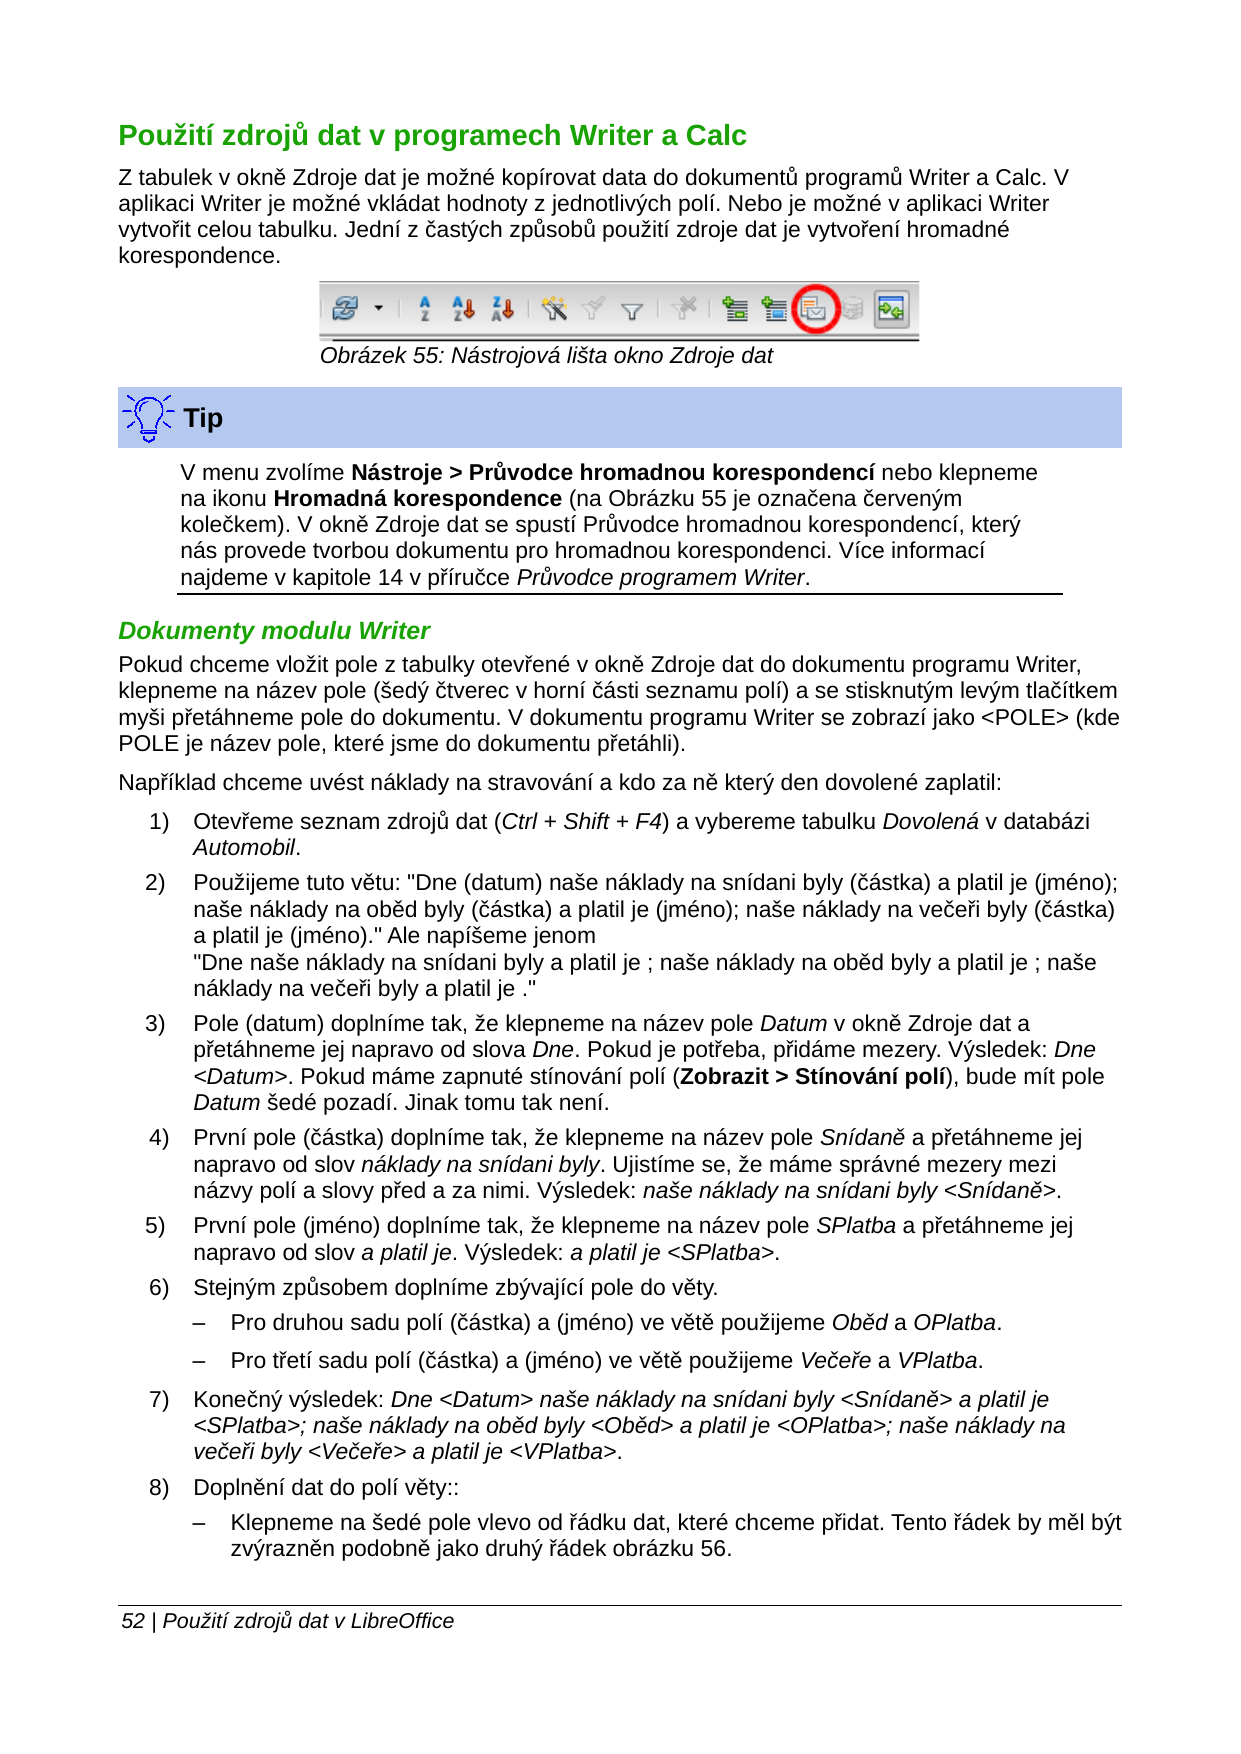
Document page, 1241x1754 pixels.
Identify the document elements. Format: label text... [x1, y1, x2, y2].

list Pro druhou sadu polí (částka) a (jméno) ve větě použijeme Oběd a OPlatba. [192, 1309, 1122, 1335]
list První pole (jméno) doplníme tak, že klepneme na název pole SPlatba a přetáhneme jej napravo od slov a platil je. Výsledek: a platil je <SPlatba>. [165, 1212, 1122, 1265]
list Otevřeme seznam zdrojů dat (Ctrl + Shift + F4) a vybereme tabulku Dovolená v databázi Automobil. [169, 808, 1122, 861]
list Doplnění dat do polí věty:: [169, 1473, 1122, 1500]
picture [119, 387, 179, 447]
list Konečný výsledek: Dne <Datum> naše náklady na snídani byly <Snídaně> a platil je <SPlatba>; naše náklady na oběd byly <Oběd> a platil je <OPlatba>; naše náklady na večeři byly <Večeře> a platil je <VPlatba>. [169, 1386, 1122, 1465]
subtitle Dokumenty modulu Writer [118, 616, 1122, 645]
text Pokud chceme vložit pole z tabulky otevřené v okně Zdroje dat do dokumentu programu Writer, klepneme na název pole (šedý čtverec v horní části seznamu polí) a se stisknutým levým tlačítkem myši přetáhneme pole do dokumentu. V dokumentu programu Writer se zobrazí jako <POLE> (kde POLE je název pole, které jsme do dokumentu přetáhli). [118, 651, 1122, 756]
list Stejným způsobem doplníme zbývající pole do věty. [169, 1274, 1122, 1300]
list Klepneme na šedé pole vlevo od řádku dat, které chceme přidat. Tento řádek by měl být zvýrazněn podobně jako druhý řádek obrázku 56. [192, 1509, 1122, 1561]
text Například chceme uvést náklady na stravování a kdo za ně který den dovolené zaplatil: [118, 769, 1122, 795]
text Z tabulek v okně Zdroje dat je možné kopírovat data do dokumentů programů Writer a Calc. V aplikaci Writer je možné vkládat hodnoty z jednotlivých polí. Nebo je možné v aplikaci Writer vytvořit celou tabulku. Jední z častých způsobů použití zdroje dat je vytvoření hromadné korespondence. [118, 163, 1122, 269]
list Pro třetí sadu polí (částka) a (jméno) ve větě použijeme Večeře a VPlatba. [192, 1347, 1122, 1374]
list Použijeme tuto větu: "Dne (datum) naše náklady na snídani byly (částka) a platil je (jméno); naše náklady na oběd byly (částka) a platil je (jméno); naše náklady na večeři byly (částka) a platil je (jméno)." Ale napíšeme jenom "Dne naše náklady na snídani byly a platil je ; naše náklady na oběd byly a platil je ; naše náklady na večeři byly a platil je ." [165, 869, 1122, 1001]
text Obrázek 55: Nástrojová lišta okno Zdroje dat [319, 343, 921, 369]
list První pole (částka) doplníme tak, že klepneme na název pole Snídaně a přetáhneme jej napravo od slov náklady na snídani byly. Ujistíme se, že máme správné mezery mezi názvy polí a slovy před a za nimi. Výsledek: naše náklady na snídani byly <Snídaně>. [169, 1124, 1122, 1203]
subtitle Použití zdrojů dat v programech Writer a Calc [118, 118, 1122, 152]
picture [319, 281, 921, 343]
list Pole (datum) doplníme tak, že klepneme na název pole Datum v okně Zdroje dat a přetáhneme jej napravo od slova Dne. Pokud je potřeba, přidáme mezery. Výsledek: Dne <Datum>. Pokud máme zapnuté stínování polí (Zobrazit > Stínování polí), bude mít pole Datum šedé pozadí. Jinak tomu tak není. [165, 1010, 1122, 1115]
text V menu zvolíme Nástroje > Průvodce hromadnou korespondencí nebo klepneme na ikonu Hromadná korespondence (na Obrázku 55 je označena červeným kolečkem). V okně Zdroje dat se spustí Průvodce hromadnou korespondencí, který nás provede tvorbou dokumentu pro hromadnou korespondenci. Více informací najdeme v kapitole 14 v příručce Průvodce programem Writer. [177, 455, 1063, 593]
subtitle Tip [118, 387, 1122, 448]
